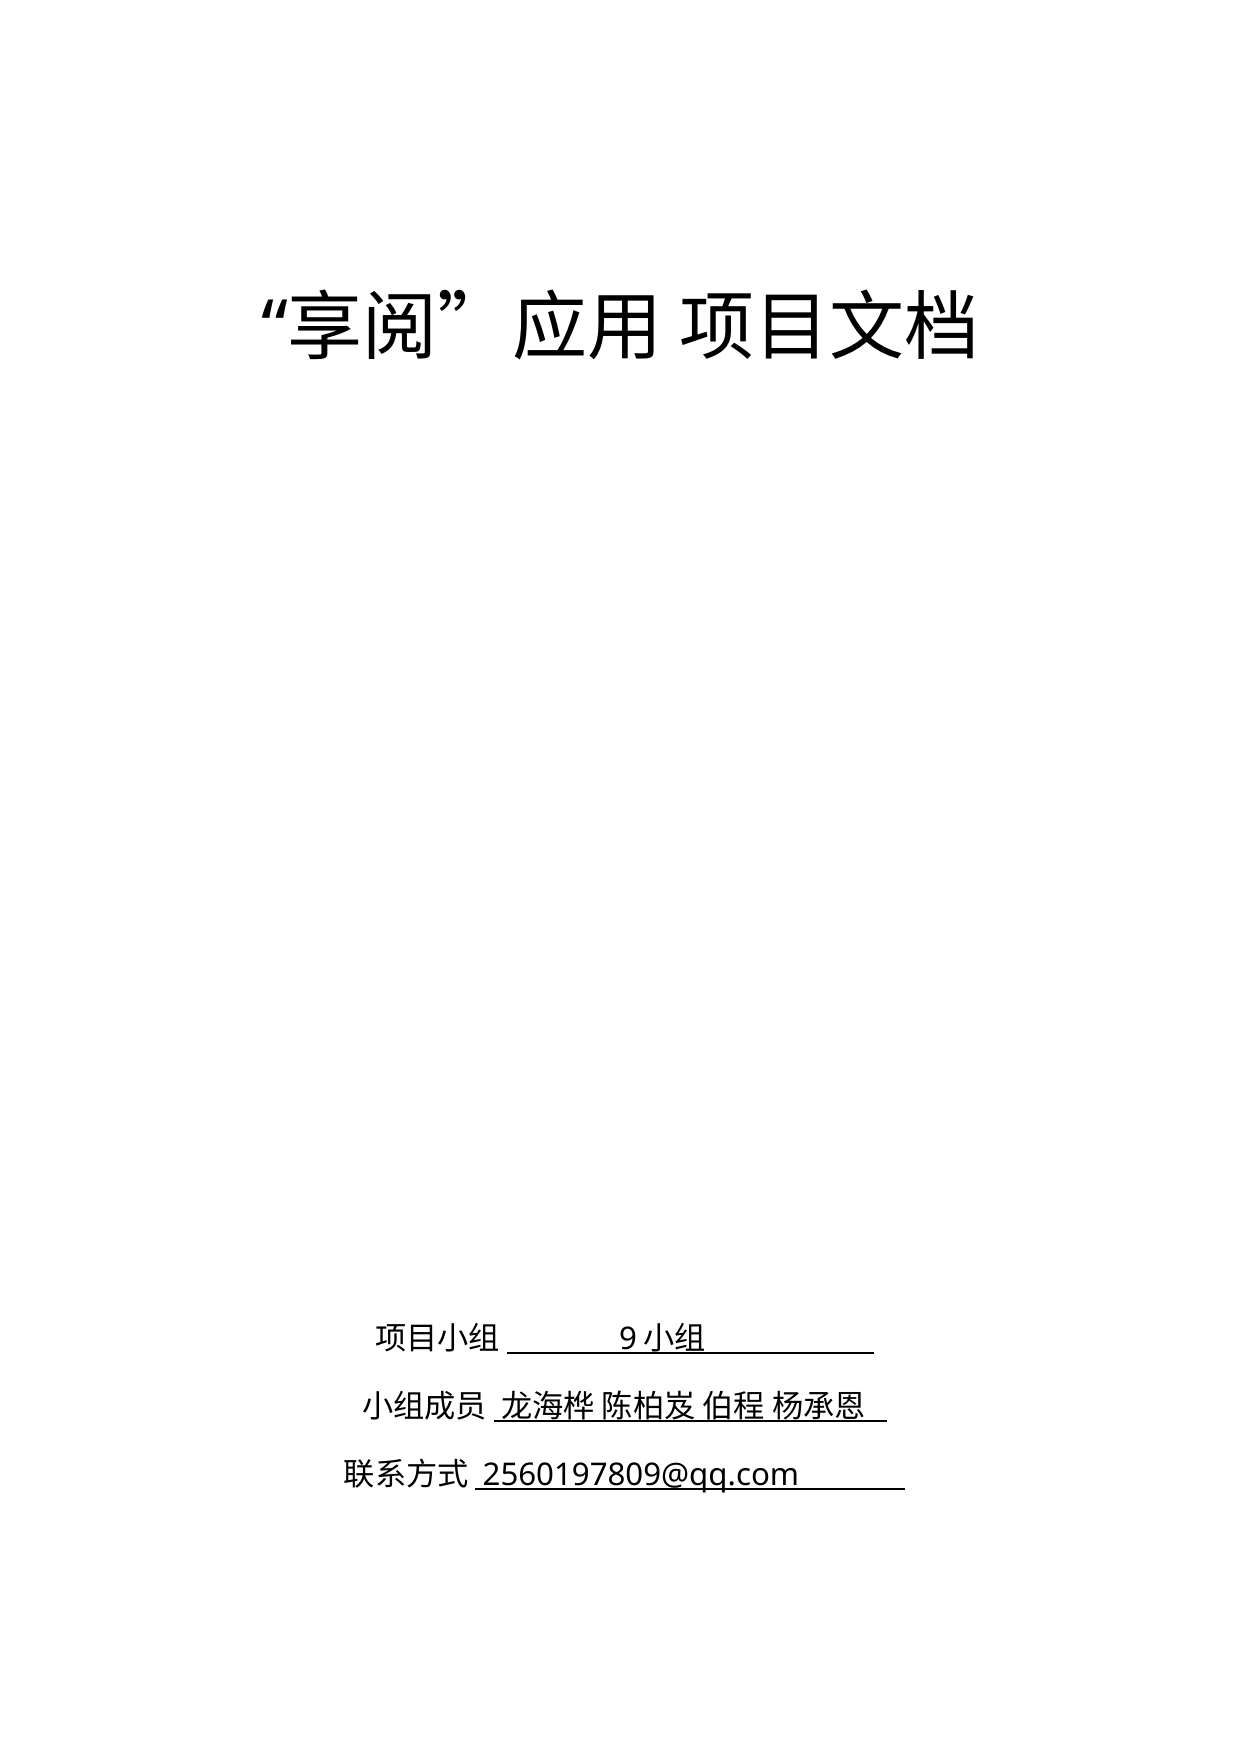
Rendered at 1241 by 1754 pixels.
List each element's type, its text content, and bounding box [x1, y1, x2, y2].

text 小组成员 龙海桦 陈柏岌 伯程 杨承恩 [118, 1381, 1122, 1427]
text “享阅”应用 项目文档 [118, 267, 1122, 376]
text 项目小组 9小组 [118, 1313, 1122, 1358]
text 联系方式 2560197809@qq.com [118, 1449, 1122, 1495]
